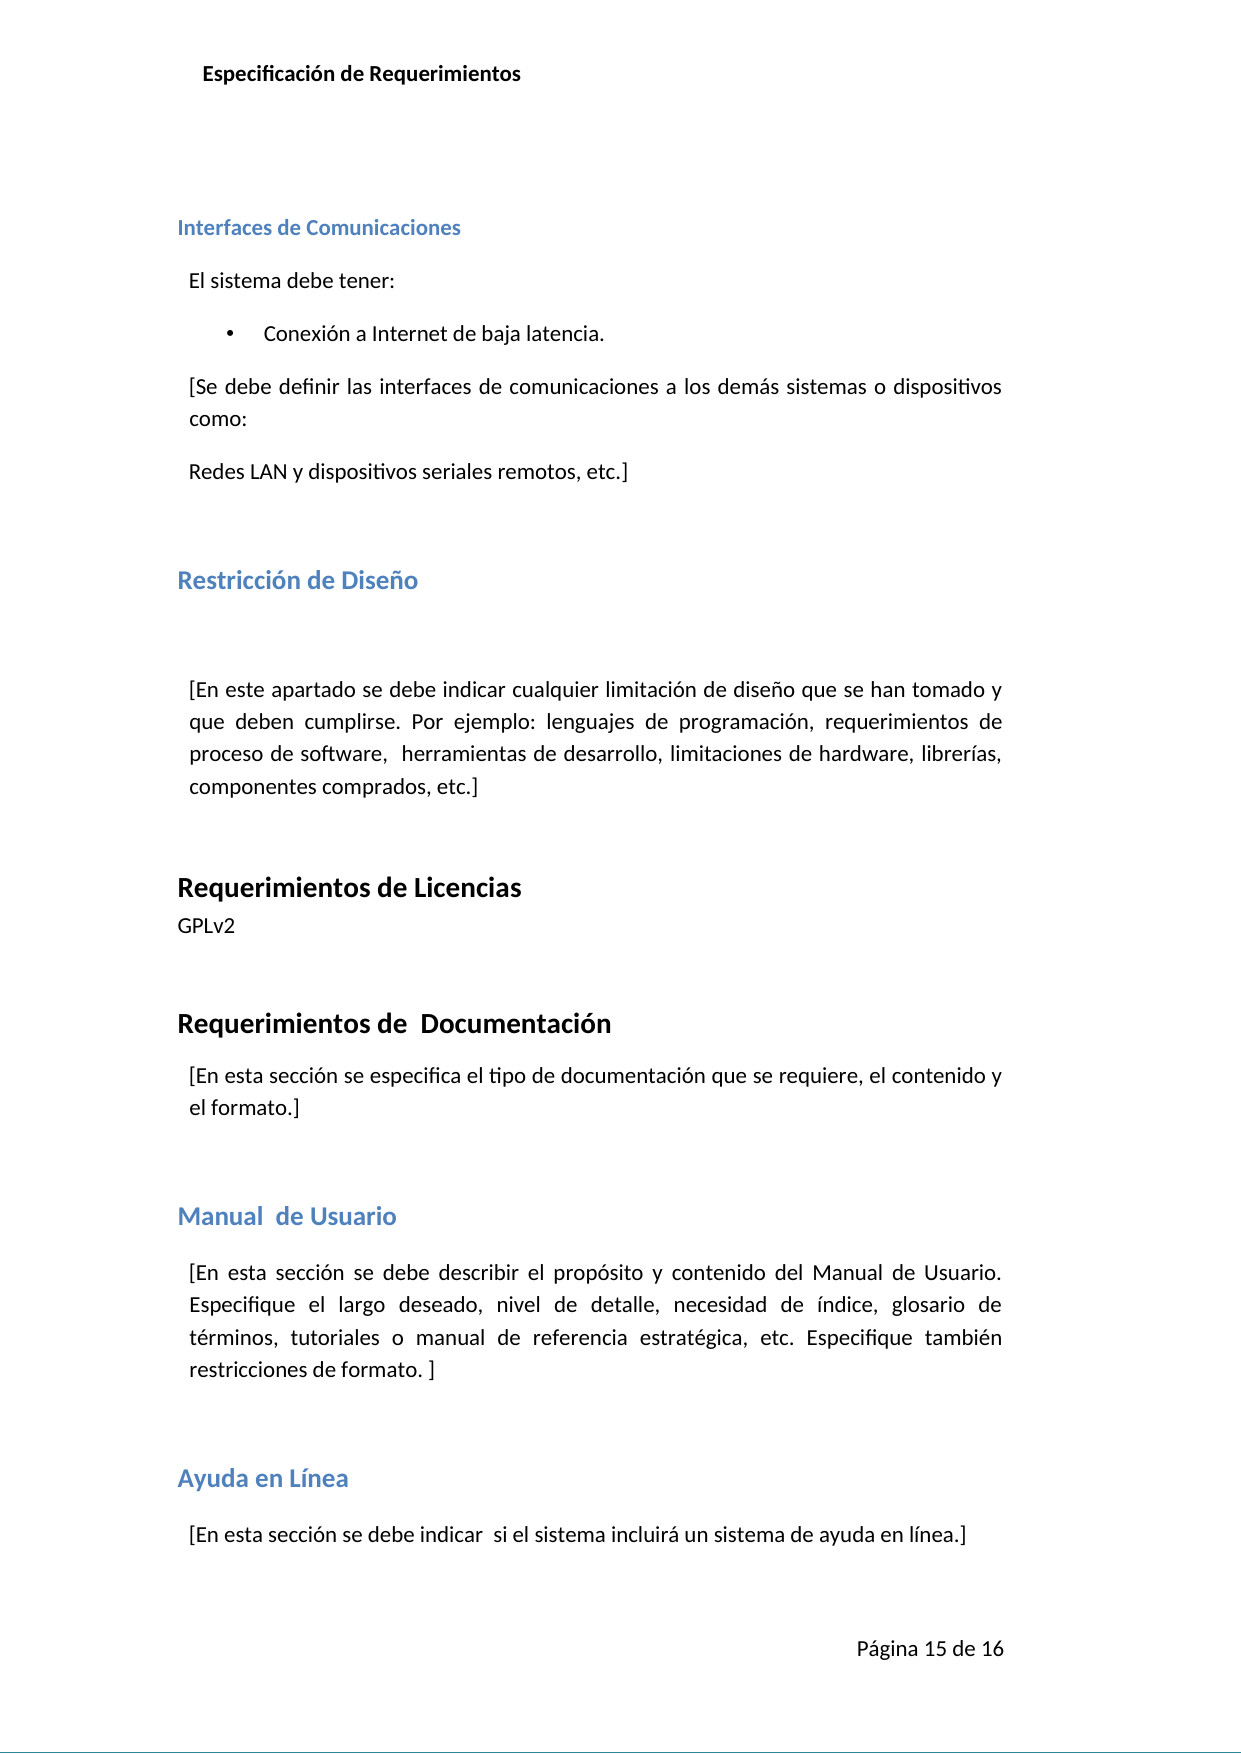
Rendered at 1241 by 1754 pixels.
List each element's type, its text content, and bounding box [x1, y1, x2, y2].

text [Se debe definir las interfaces de comunicaciones a los demás sistemas o dispositivos como: [188, 372, 1004, 432]
text El sistema debe tener: [188, 266, 1004, 294]
text [En esta sección se debe indicar si el sistema incluirá un sistema de ayuda en línea.] [188, 1520, 1004, 1548]
text Manual de Usuario [177, 1199, 1004, 1233]
text [En esta sección se debe describir el propósito y contenido del Manual de Usuario. Especifique el largo deseado, nivel de detalle, necesidad de índice, glosario de términos, tutoriales o manual de referencia estratégica, etc. Especifique también restricciones de formato. ] [188, 1258, 1004, 1383]
text Restricción de Diseño [177, 563, 1004, 596]
text Requerimientos de Documentación [177, 1005, 1004, 1041]
text [En este apartado se debe indicar cualquier limitación de diseño que se han tomado y que deben cumplirse. Por ejemplo: lenguajes de programación, requerimientos de proceso de software, herramientas de desarrollo, limitaciones de hardware, librerías, componentes comprados, etc.] [188, 675, 1004, 800]
text Ayuda en Línea [177, 1461, 1004, 1494]
list Conexión a Internet de baja latencia. [226, 319, 1004, 347]
text Redes LAN y dispositivos seriales remotos, etc.] [188, 457, 1004, 485]
text GPLv2 [177, 911, 1004, 939]
text Interfaces de Comunicaciones [177, 213, 1004, 241]
text [En esta sección se especifica el tipo de documentación que se requiere, el contenido y el formato.] [188, 1061, 1004, 1122]
text Requerimientos de Licencias [177, 869, 1004, 905]
